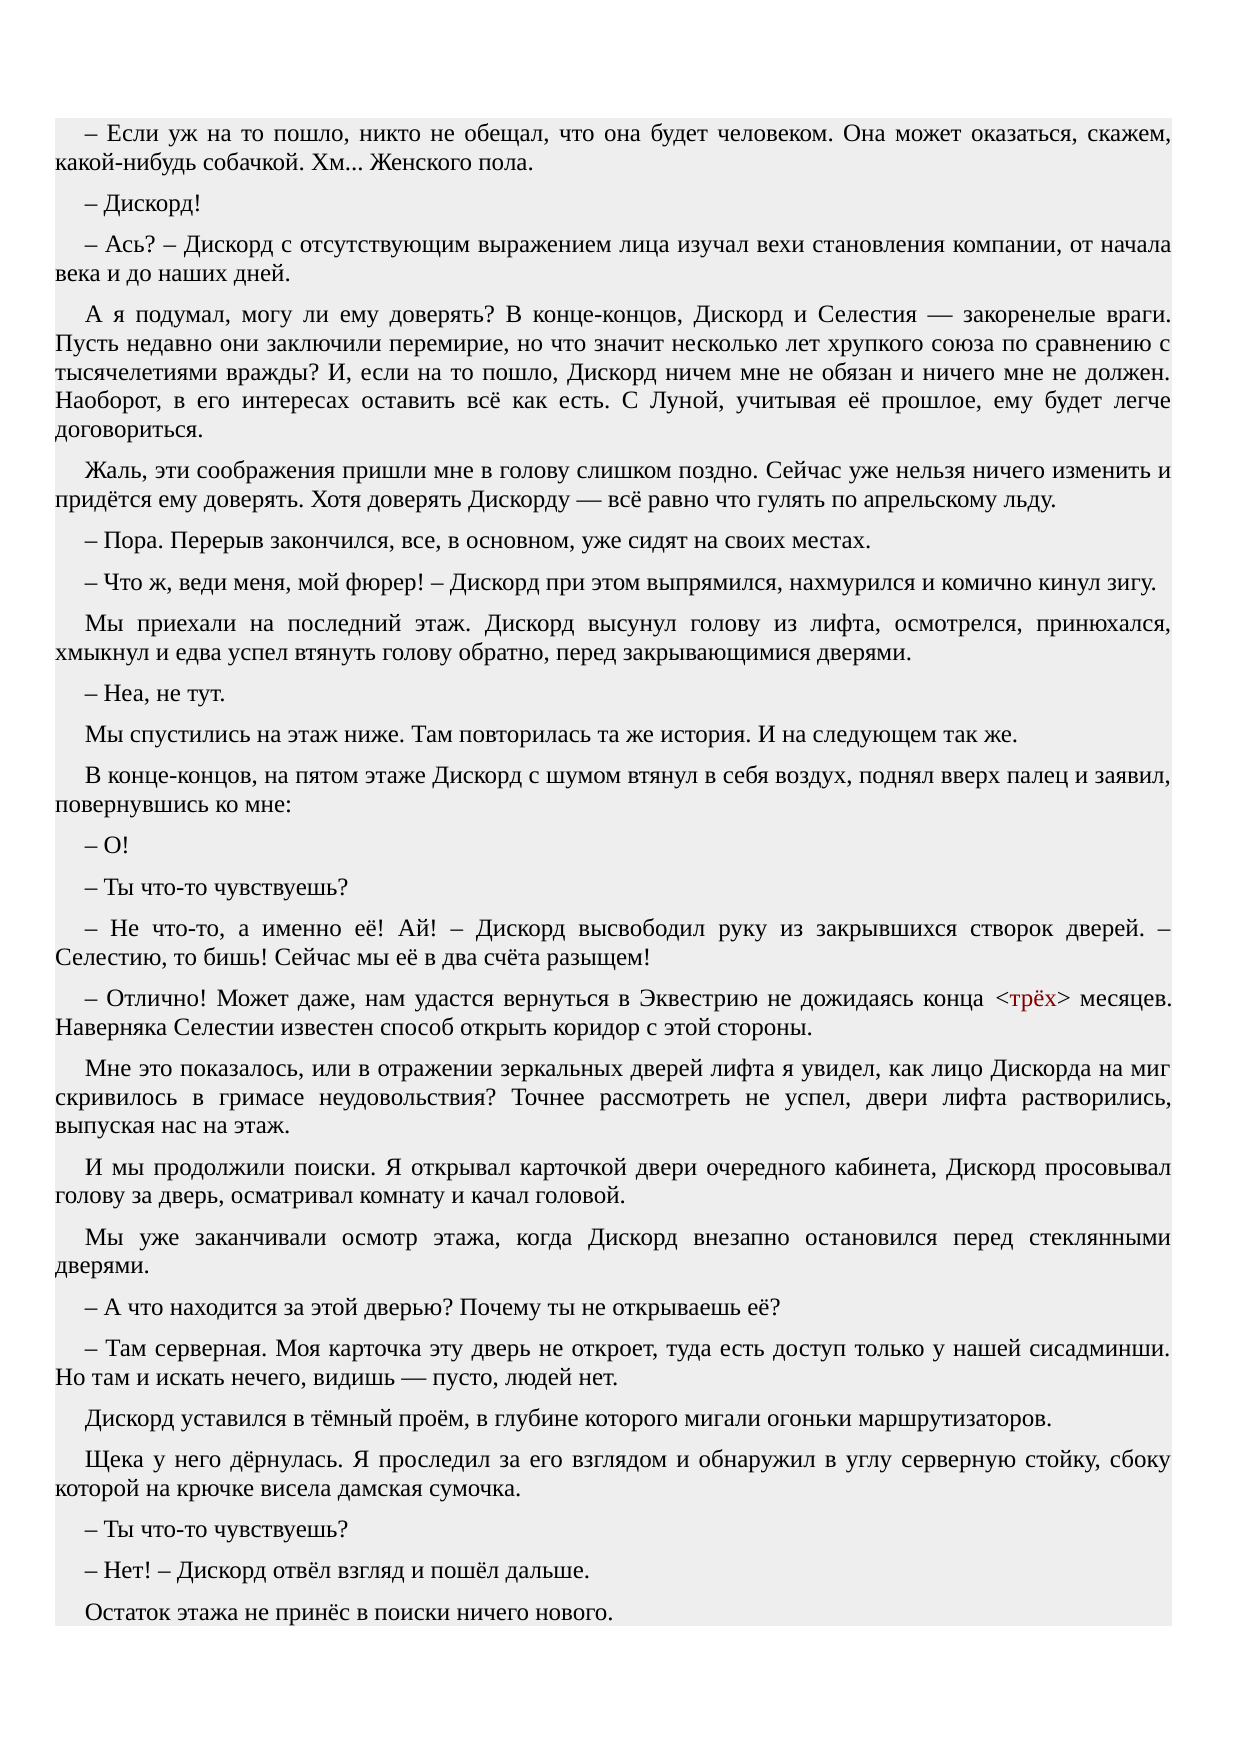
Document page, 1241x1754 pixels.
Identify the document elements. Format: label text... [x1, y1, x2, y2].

text Дискорд уставился в тёмный проём, в глубине которого мигали огоньки маршрутизаторов. [55, 1403, 1172, 1432]
text – Не что-то, а именно её! Ай! – Дискорд высвободил руку из закрывшихся створок дверей. – Селестию, то бишь! Сейчас мы её в два счёта разыщем! [55, 913, 1172, 971]
text – Пора. Перерыв закончился, все, в основном, уже сидят на своих местах. [55, 526, 1172, 554]
text – О! [55, 831, 1172, 859]
text Остаток этажа не принёс в поиски ничего нового. [55, 1597, 1172, 1626]
text И мы продолжили поиски. Я открывал карточкой двери очередного кабинета, Дискорд просовывал голову за дверь, осматривал комнату и качал головой. [55, 1152, 1172, 1209]
text Щека у него дёрнулась. Я проследил за его взглядом и обнаружил в углу серверную стойку, сбоку которой на крючке висела дамская сумочка. [55, 1444, 1172, 1502]
text – Ты что-то чувствуешь? [55, 1514, 1172, 1543]
text – Дискорд! [55, 188, 1172, 217]
text – Там серверная. Моя карточка эту дверь не откроет, туда есть доступ только у нашей сисадминши. Но там и искать нечего, видишь — пусто, людей нет. [55, 1333, 1172, 1391]
text – Ась? – Дискорд с отсутствующим выражением лица изучал вехи становления компании, от начала века и до наших дней. [55, 229, 1172, 287]
text В конце-концов, на пятом этаже Дискорд с шумом втянул в себя воздух, поднял вверх палец и заявил, повернувшись ко мне: [55, 761, 1172, 818]
text Мы приехали на последний этаж. Дискорд высунул голову из лифта, осмотрелся, принюхался, хмыкнул и едва успел втянуть голову обратно, перед закрывающимися дверями. [55, 608, 1172, 666]
text А я подумал, могу ли ему доверять? В конце-концов, Дискорд и Селестия — закоренелые враги. Пусть недавно они заключили перемирие, но что значит несколько лет хрупкого союза по сравнению с тысячелетиями вражды? И, если на то пошло, Дискорд ничем мне не обязан и ничего мне не должен. Наоборот, в его интересах оставить всё как есть. С Луной, учитывая её прошлое, ему будет легче договориться. [55, 299, 1172, 443]
text – А что находится за этой дверью? Почему ты не открываешь её? [55, 1292, 1172, 1321]
text – Ты что-то чувствуешь? [55, 872, 1172, 901]
text – Что ж, веди меня, мой фюрер! – Дискорд при этом выпрямился, нахмурился и комично кинул зигу. [55, 567, 1172, 596]
text – Неа, не тут. [55, 678, 1172, 707]
text – Нет! – Дискорд отвёл взгляд и пошёл дальше. [55, 1556, 1172, 1584]
text Жаль, эти соображения пришли мне в голову слишком поздно. Сейчас уже нельзя ничего изменить и придётся ему доверять. Хотя доверять Дискорду — всё равно что гулять по апрельскому льду. [55, 456, 1172, 513]
text – Отлично! Может даже, нам удастся вернуться в Эквестрию не дожидаясь конца <трёх> месяцев. Наверняка Селестии известен способ открыть коридор с этой стороны. [55, 983, 1172, 1041]
text Мне это показалось, или в отражении зеркальных дверей лифта я увидел, как лицо Дискорда на миг скривилось в гримасе неудовольствия? Точнее рассмотреть не успел, двери лифта растворились, выпуская нас на этаж. [55, 1053, 1172, 1139]
text Мы спустились на этаж ниже. Там повторилась та же история. И на следующем так же. [55, 719, 1172, 748]
text Мы уже заканчивали осмотр этажа, когда Дискорд внезапно остановился перед стеклянными дверями. [55, 1222, 1172, 1279]
text – Если уж на то пошло, никто не обещал, что она будет человеком. Она может оказаться, скажем, какой-нибудь собачкой. Хм... Женского пола. [55, 118, 1172, 176]
